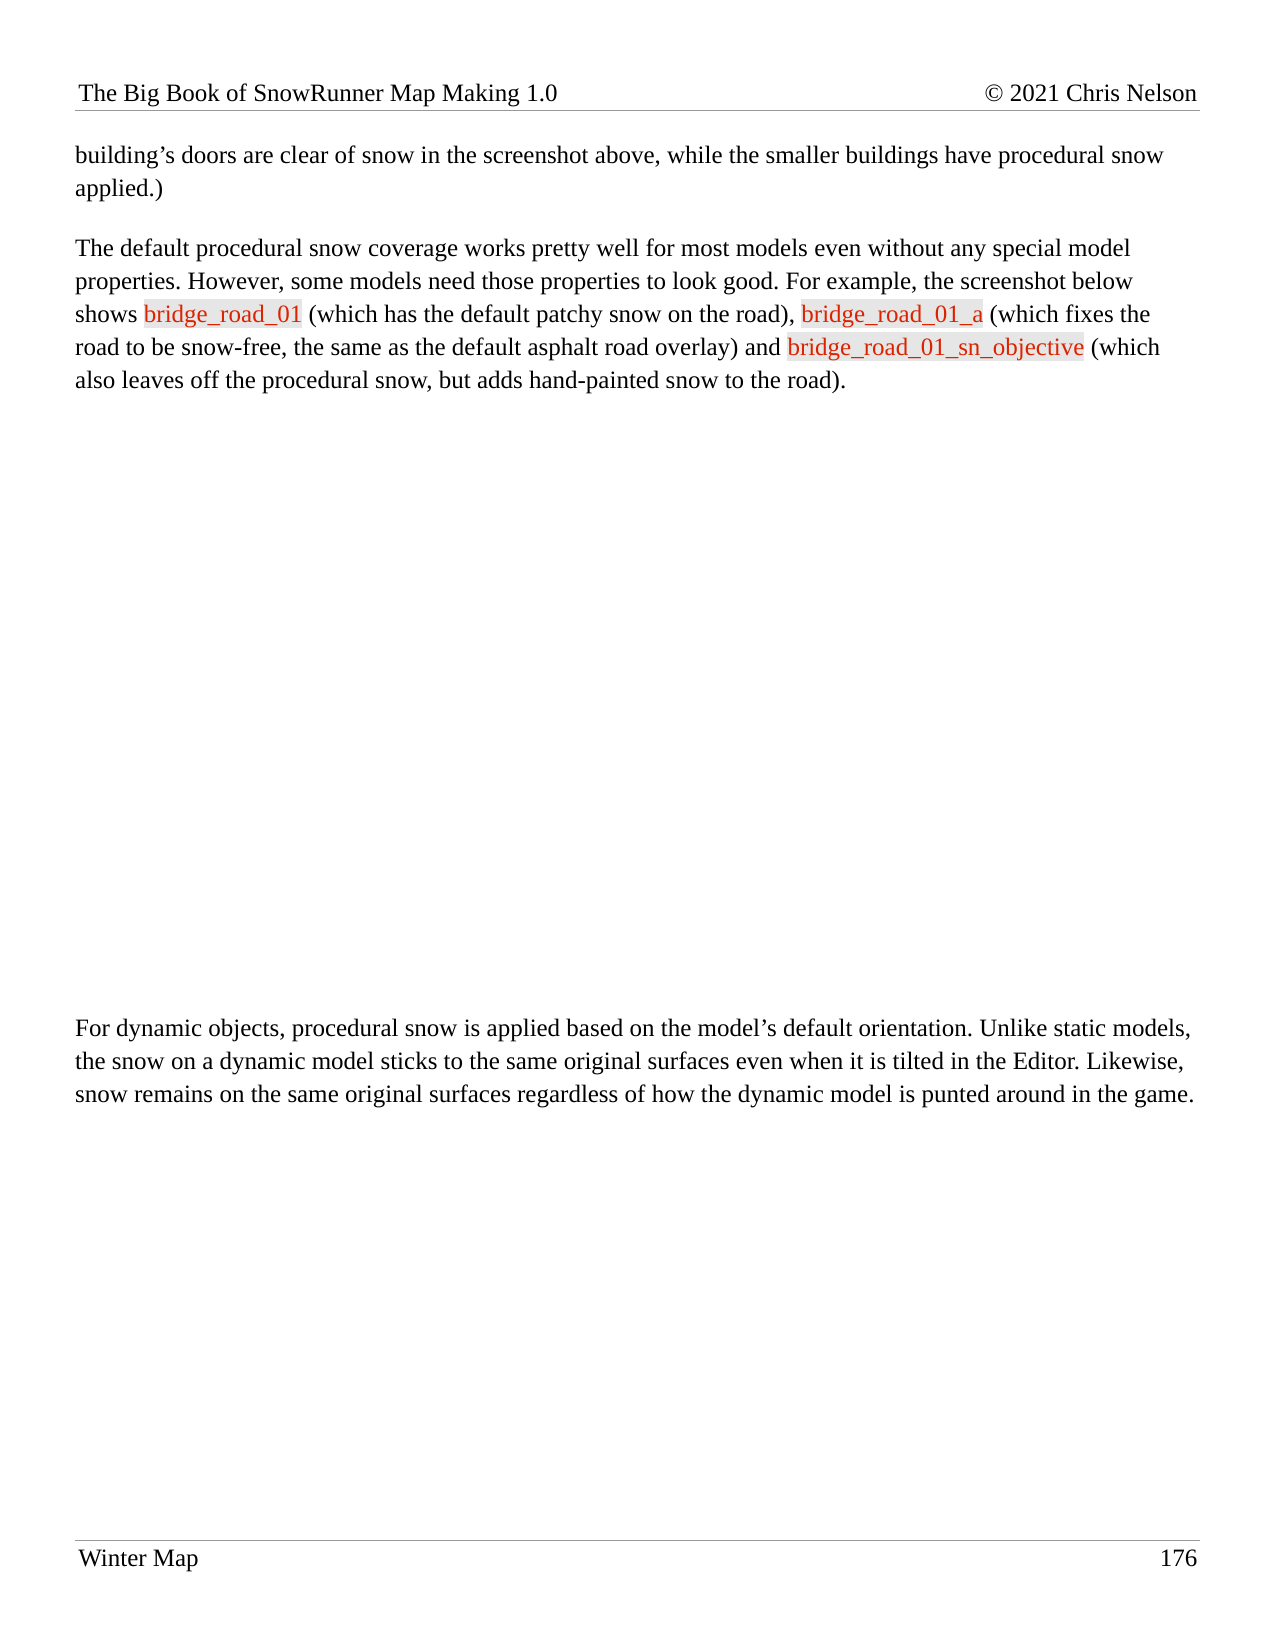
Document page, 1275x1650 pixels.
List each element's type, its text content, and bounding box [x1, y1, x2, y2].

text The default procedural snow coverage works pretty well for most models even without any special model properties. However, some models need those properties to look good. For example, the screenshot below shows bridge_road_01 (which has the default patchy snow on the road), bridge_road_01_a (which fixes the road to be snow-free, the same as the default asphalt road overlay) and bridge_road_01_sn_objective (which also leaves off the procedural snow, but adds hand-painted snow to the road). [75, 233, 1200, 394]
text For dynamic objects, procedural snow is applied based on the model’s default orientation. Unlike static models, the snow on a dynamic model sticks to the same original surfaces even when it is tilted in the Editor. Likewise, snow remains on the same original surfaces regardless of how the dynamic model is punted around in the game. [75, 1013, 1200, 1108]
text building’s doors are clear of snow in the screenshot above, while the smaller buildings have procedural snow applied.) [75, 140, 1200, 202]
